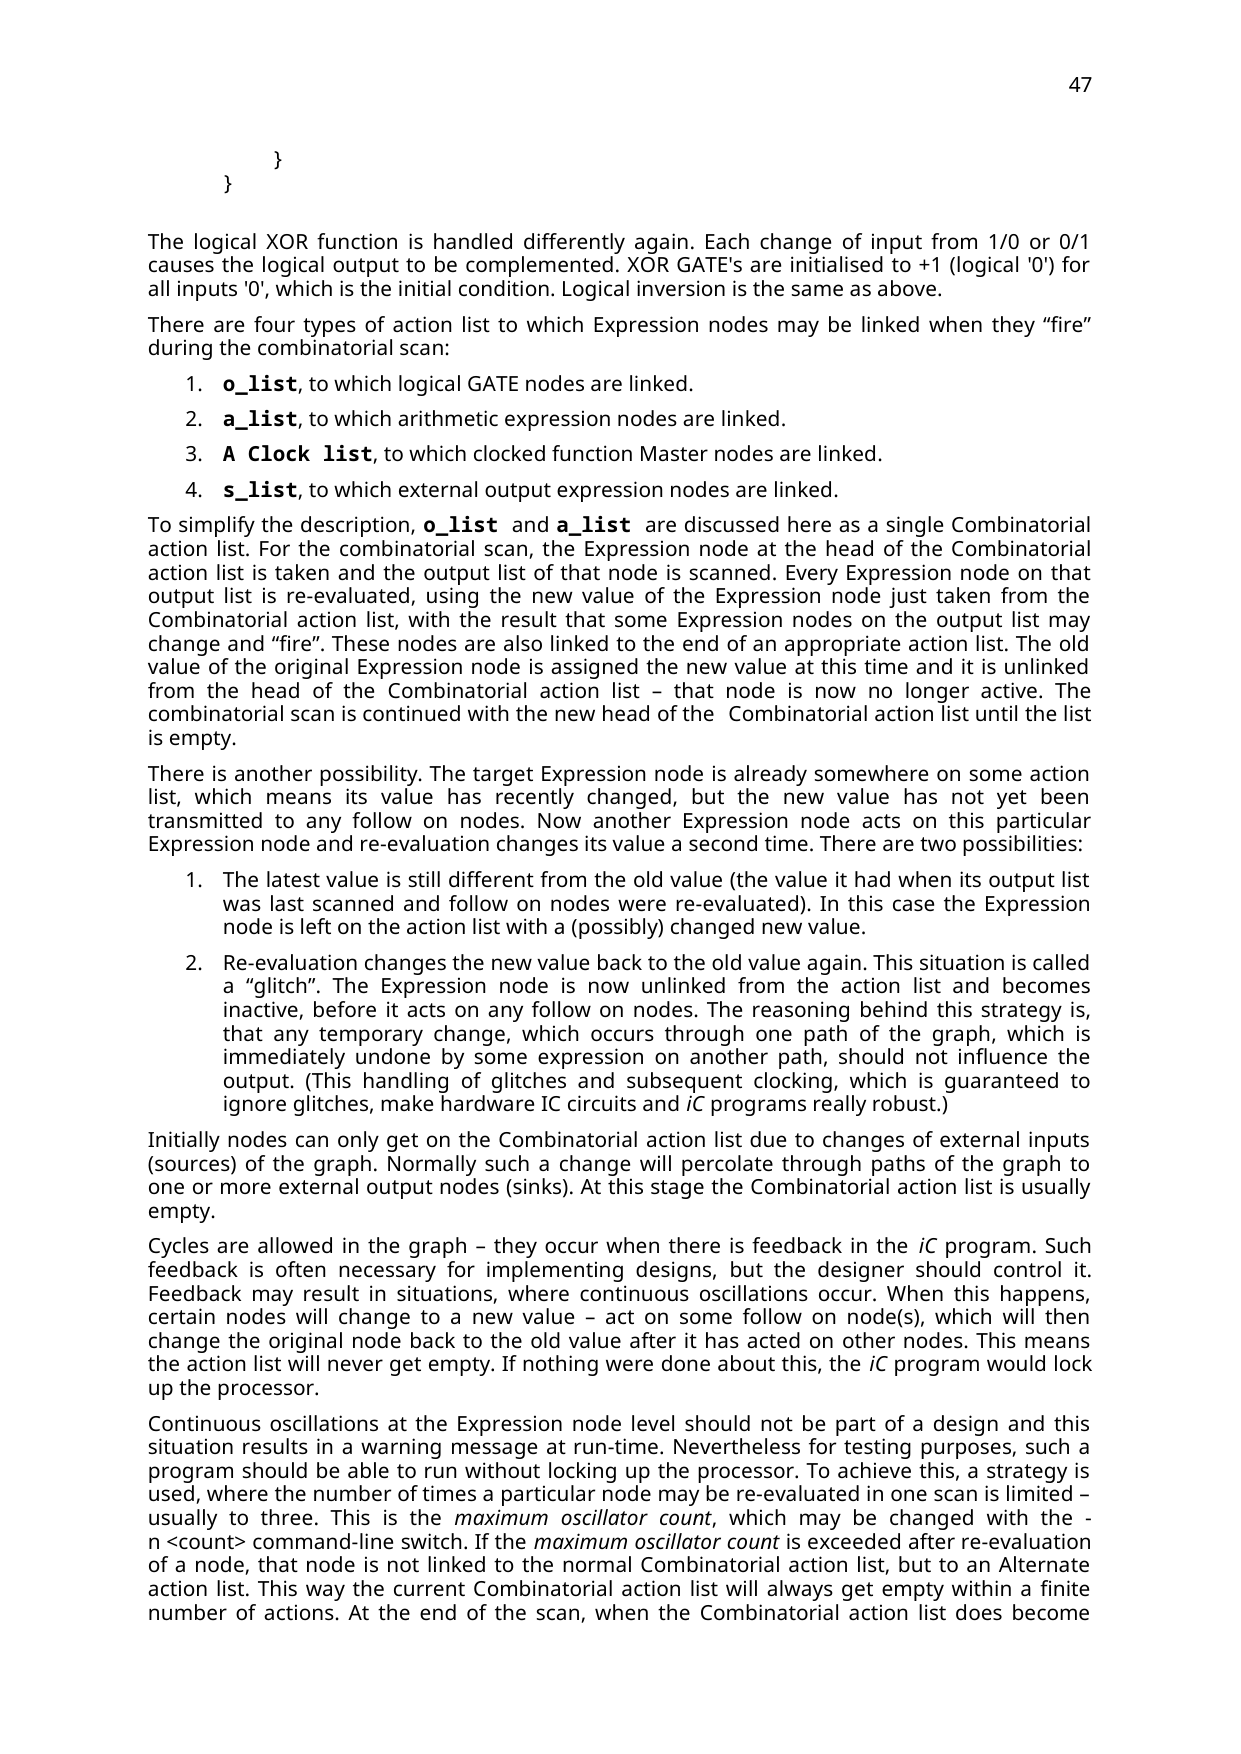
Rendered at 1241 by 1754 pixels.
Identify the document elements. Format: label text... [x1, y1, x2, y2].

list o_list, to which logical GATE nodes are linked. [185, 372, 1092, 396]
list Re-evaluation changes the new value back to the old value again. This situation is called a “glitch”. The Expression node is now unlinked from the action list and becomes inactive, before it acts on any follow on nodes. The reasoning behind this strategy is, that any temporary change, which occurs through one path of the graph, which is immediately undone by some expression on another path, should not influence the output. (This handling of glitches and subsequent clocking, which is guaranteed to ignore glitches, make hardware IC circuits and iC programs really robust.) [185, 951, 1092, 1117]
text Cycles are allowed in the graph – they occur when there is feedback in the iC program. Such feedback is often necessary for implementing designs, but the designer should control it. Feedback may result in situations, where continuous oscillations occur. When this happens, certain nodes will change to a new value – act on some follow on node(s), which will then change the original node back to the old value after it has acted on other nodes. This means the action list will never get empty. If nothing were done about this, the iC program would lock up the processor. [148, 1235, 1092, 1400]
list A Clock list, to which clocked function Master nodes are linked. [185, 443, 1092, 467]
list The latest value is still different from the old value (the value it had when its output list was last scanned and follow on nodes were re-evaluated). In this case the Expression node is left on the action list with a (possibly) changed new value. [185, 868, 1092, 939]
text To simplify the description, o_list and a_list are discussed here as a single Combinatorial action list. For the combinatorial scan, the Expression node at the head of the Combinatorial action list is taken and the output list of that node is scanned. Every Expression node on that output list is re-evaluated, using the new value of the Expression node just taken from the Combinatorial action list, with the result that some Expression nodes on the output list may change and “fire”. These nodes are also linked to the end of an appropriate action list. The old value of the original Expression node is assigned the new value at this time and it is unlinked from the head of the Combinatorial action list – that node is now no longer active. The combinatorial scan is continued with the new head of the Combinatorial action list until the list is empty. [148, 514, 1092, 750]
text There is another possibility. The target Expression node is already somewhere on some action list, which means its value has recently changed, but the new value has not yet been transmitted to any follow on nodes. Now another Expression node acts on this particular Expression node and re-evaluation changes its value a second time. There are two possibilities: [148, 762, 1092, 857]
text Continuous oscillations at the Expression node level should not be part of a design and this situation results in a warning message at run-time. Nevertheless for testing purposes, such a program should be able to run without locking up the processor. To achieve this, a strategy is used, where the number of times a particular node may be re-evaluated in one scan is limited – usually to three. This is the maximum oscillator count, which may be changed with the -n <count> command-line switch. If the maximum oscillator count is exceeded after re-evaluation of a node, that node is not linked to the normal Combinatorial action list, but to an Alternate action list. This way the current Combinatorial action list will always get empty within a finite number of actions. At the end of the scan, when the Combinatorial action list does become [148, 1412, 1092, 1625]
text The logical XOR function is handled differently again. Each change of input from 1/0 or 0/1 causes the logical output to be complemented. XOR GATE's are initialised to +1 (logical '0') for all inputs '0', which is the initial condition. Logical inversion is the same as above. [148, 230, 1092, 301]
text There are four types of action list to which Expression nodes may be linked when they “fire” during the combinatorial scan: [148, 313, 1092, 360]
list a_list, to which arithmetic expression nodes are linked. [185, 408, 1092, 431]
text } } [222, 148, 1092, 219]
text Initially nodes can only get on the Combinatorial action list due to changes of external inputs (sources) of the graph. Normally such a change will percolate through paths of the graph to one or more external output nodes (sinks). At this stage the Combinatorial action list is usually empty. [148, 1128, 1092, 1223]
list s_list, to which external output expression nodes are linked. [185, 478, 1092, 502]
